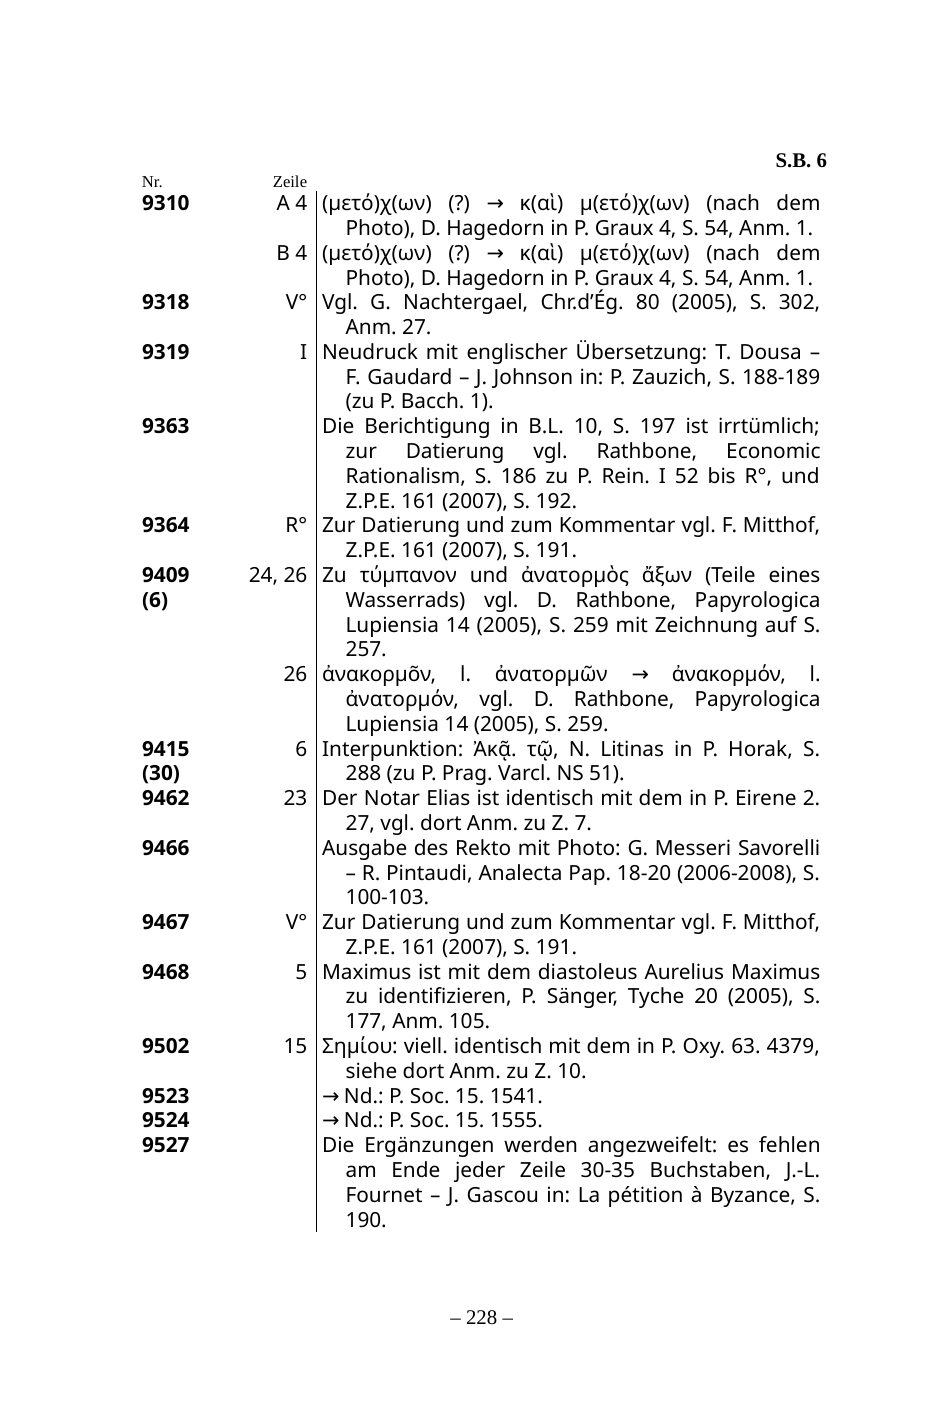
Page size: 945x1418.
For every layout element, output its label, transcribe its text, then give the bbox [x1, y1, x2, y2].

table_cell Interpunktion: Ἀκᾷ. τῷ, N. Litinas in P. Horak, S. 288 (zu P. Prag. Varcl. NS 51). [317, 736, 827, 786]
table_cell 26 [224, 662, 316, 736]
table_cell 9318 [136, 290, 224, 339]
table_cell Neudruck mit englischer Übersetzung: T. Dousa – F. Gaudard – J. Johnson in: P. Zauzich, S. 188-189 (zu P. Bacch. 1). [317, 340, 827, 414]
table_cell 9319 [136, 340, 224, 414]
table_cell 9502 [136, 1034, 224, 1083]
table_cell 6 [224, 736, 316, 786]
table_cell R° [224, 513, 316, 563]
table_cell 9468 [136, 959, 224, 1034]
table_cell [136, 240, 224, 290]
table_cell 15 [224, 1034, 316, 1083]
table_cell 9523 [136, 1083, 316, 1108]
table_cell 9467 [136, 910, 224, 959]
table_cell ἀνακορμο͂ν, l. ἀνατορμῶν → ἀνακορμόν, l. ἀνατορμόν, vgl. D. Rathbone, Papyrologica Lupiensia 14 (2005), S. 259. [317, 662, 827, 736]
table_cell Vgl. G. Nachtergael, Chr.d’Ég. 80 (2005), S. 302, Anm. 27. [317, 290, 827, 339]
table_cell Zu τύμπανον und ἀνατορμὸς ἄξων (Teile eines Wasserrads) vgl. D. Rathbone, Papyrologica Lupiensia 14 (2005), S. 259 mit Zeichnung auf S. 257. [317, 563, 827, 662]
table_cell 9466 [136, 835, 316, 910]
table_cell Die Ergänzungen werden angezweifelt: es fehlen am Ende jeder Zeile 30-35 Buchstaben, J.-L. Fournet – J. Gascou in: La pétition à Byzance, S. 190. [317, 1133, 827, 1232]
table_cell (μετό)χ(ων) (?) → κ(αὶ) μ(ετό)χ(ων) (nach dem Photo), D. Hagedorn in P. Graux 4, S. 54, Anm. 1. [317, 191, 827, 240]
table_cell 9462 [136, 786, 224, 835]
table_cell [136, 662, 224, 736]
table_cell Σημίου: viell. identisch mit dem in P. Oxy. 63. 4379, siehe dort Anm. zu Z. 10. [317, 1034, 827, 1083]
table_cell 9527 [136, 1133, 316, 1232]
table_cell 9415 (30) [136, 736, 224, 786]
table_cell Zur Datierung und zum Kommentar vgl. F. Mitthof, Z.P.E. 161 (2007), S. 191. [317, 910, 827, 959]
table_cell Zur Datierung und zum Kommentar vgl. F. Mitthof, Z.P.E. 161 (2007), S. 191. [317, 513, 827, 563]
table_cell (μετό)χ(ων) (?) → κ(αὶ) μ(ετό)χ(ων) (nach dem Photo), D. Hagedorn in P. Graux 4, S. 54, Anm. 1. [317, 240, 827, 290]
table_cell 5 [224, 959, 316, 1034]
table_cell Maximus ist mit dem diastoleus Aurelius Maximus zu identifizieren, P. Sänger, Tyche 20 (2005), S. 177, Anm. 105. [317, 959, 827, 1034]
table_cell 24, 26 [224, 563, 316, 662]
table_cell → Nd.: P. Soc. 15. 1541. [317, 1083, 827, 1108]
table_cell 23 [224, 786, 316, 835]
table_cell 9364 [136, 513, 224, 563]
table_cell 9363 [136, 414, 316, 513]
table_cell 9524 [136, 1108, 316, 1133]
table_cell B 4 [224, 240, 316, 290]
table_cell 9310 [136, 191, 224, 240]
table_cell Der Notar Elias ist identisch mit dem in P. Eirene 2. 27, vgl. dort Anm. zu Z. 7. [317, 786, 827, 835]
table_cell 9409 (6) [136, 563, 224, 662]
table_cell Ausgabe des Rekto mit Photo: G. Messeri Savorelli – R. Pintaudi, Analecta Pap. 18-20 (2006-2008), S. 100-103. [317, 835, 827, 910]
table_cell I [224, 340, 316, 414]
table_cell V° [224, 290, 316, 339]
table_cell V° [224, 910, 316, 959]
table_cell Die Berichtigung in B.L. 10, S. 197 ist irrtümlich; zur Datierung vgl. Rathbone, Economic Rationalism, S. 186 zu P. Rein. I 52 bis R°, und Z.P.E. 161 (2007), S. 192. [317, 414, 827, 513]
table_cell A 4 [224, 191, 316, 240]
table_cell → Nd.: P. Soc. 15. 1555. [317, 1108, 827, 1133]
